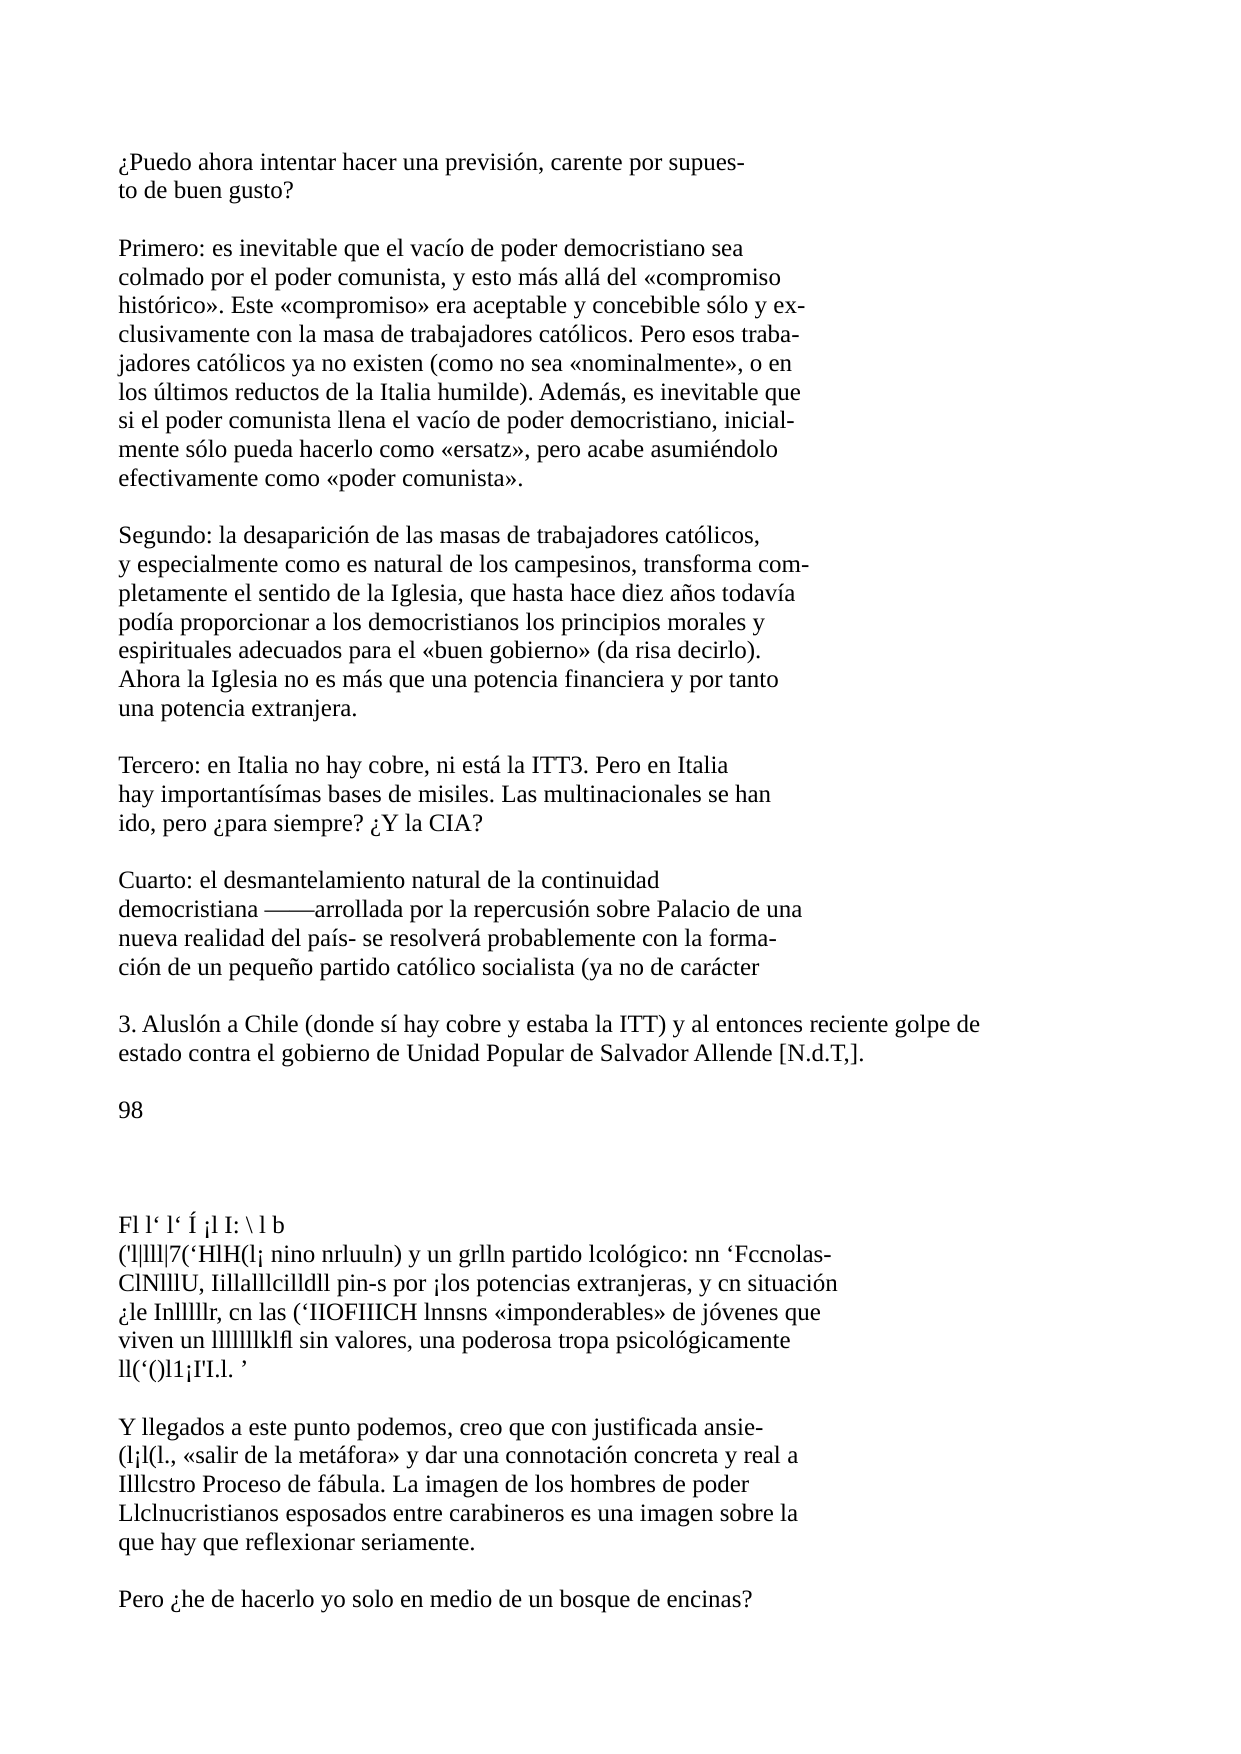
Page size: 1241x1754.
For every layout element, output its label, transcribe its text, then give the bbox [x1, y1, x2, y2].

text Cuarto: el desmantelamiento natural de la continuidad [118, 866, 1122, 894]
text 3. Aluslón a Chile (donde sí hay cobre y estaba la ITT) y al entonces reciente golpe de [118, 1009, 1122, 1038]
text Y llegados a este punto podemos, creo que con justificada ansie- [118, 1412, 1122, 1441]
text pletamente el sentido de la Iglesia, que hasta hace diez años todavía [118, 578, 1122, 607]
text viven un lllllllklﬂ sin valores, una poderosa tropa psicológicamente [118, 1326, 1122, 1354]
text clusivamente con la masa de trabajadores católicos. Pero esos traba- [118, 319, 1122, 348]
text Fl l‘ l‘ Í ¡l I: \ l b [118, 1211, 1122, 1239]
text Primero: es inevitable que el vacío de poder democristiano sea [118, 233, 1122, 262]
text los últimos reductos de la Italia humilde). Además, es inevitable que [118, 377, 1122, 406]
text ('l|lll|7(‘HlH(l¡ nino nrluuln) y un grlln partido lcológico: nn ‘Fccnolas- [118, 1239, 1122, 1268]
text to de buen gusto? [118, 176, 1122, 204]
text Tercero: en Italia no hay cobre, ni está la ITT3. Pero en Italia [118, 751, 1122, 779]
text Segundo: la desaparición de las masas de trabajadores católicos, [118, 521, 1122, 549]
text ¿le Inlllllr, cn las (‘IIOFIIICH lnnsns «imponderables» de jóvenes que [118, 1297, 1122, 1326]
text espirituales adecuados para el «buen gobierno» (da risa decirlo). [118, 636, 1122, 664]
text ClNlllU, Iillalllcilldll pin-s por ¡los potencias extranjeras, y cn situación [118, 1268, 1122, 1297]
text efectivamente como «poder comunista». [118, 463, 1122, 492]
text si el poder comunista llena el vacío de poder democristiano, inicial- [118, 406, 1122, 434]
text 98 [118, 1096, 1122, 1124]
text nueva realidad del país- se resolverá probablemente con la forma- [118, 923, 1122, 952]
text ll(‘()l1¡I'I.l. ’ [118, 1354, 1122, 1383]
text y especialmente como es natural de los campesinos, transforma com- [118, 549, 1122, 578]
text Pero ¿he de hacerlo yo solo en medio de un bosque de encinas? [118, 1584, 1122, 1613]
text democristiana ——arrollada por la repercusión sobre Palacio de una [118, 894, 1122, 923]
text ¿Puedo ahora intentar hacer una previsión, carente por supues- [118, 147, 1122, 176]
text una potencia extranjera. [118, 693, 1122, 722]
text que hay que reflexionar seriamente. [118, 1527, 1122, 1556]
text mente sólo pueda hacerlo como «ersatz», pero acabe asumiéndolo [118, 434, 1122, 463]
text podía proporcionar a los democristianos los principios morales y [118, 607, 1122, 636]
text hay importantísímas bases de misiles. Las multinacionales se han [118, 779, 1122, 808]
text Llclnucristianos esposados entre carabineros es una imagen sobre la [118, 1498, 1122, 1527]
text colmado por el poder comunista, y esto más allá del «compromiso [118, 262, 1122, 291]
text jadores católicos ya no existen (como no sea «nominalmente», o en [118, 348, 1122, 377]
text ido, pero ¿para siempre? ¿Y la CIA? [118, 808, 1122, 837]
text (l¡l(l., «salir de la metáfora» y dar una connotación concreta y real a [118, 1441, 1122, 1469]
text Illlcstro Proceso de fábula. La imagen de los hombres de poder [118, 1469, 1122, 1498]
text ción de un pequeño partido católico socialista (ya no de carácter [118, 952, 1122, 981]
text Ahora la Iglesia no es más que una potencia financiera y por tanto [118, 664, 1122, 693]
text estado contra el gobierno de Unidad Popular de Salvador Allende [N.d.T,]. [118, 1038, 1122, 1067]
text histórico». Este «compromiso» era aceptable y concebible sólo y ex- [118, 291, 1122, 319]
